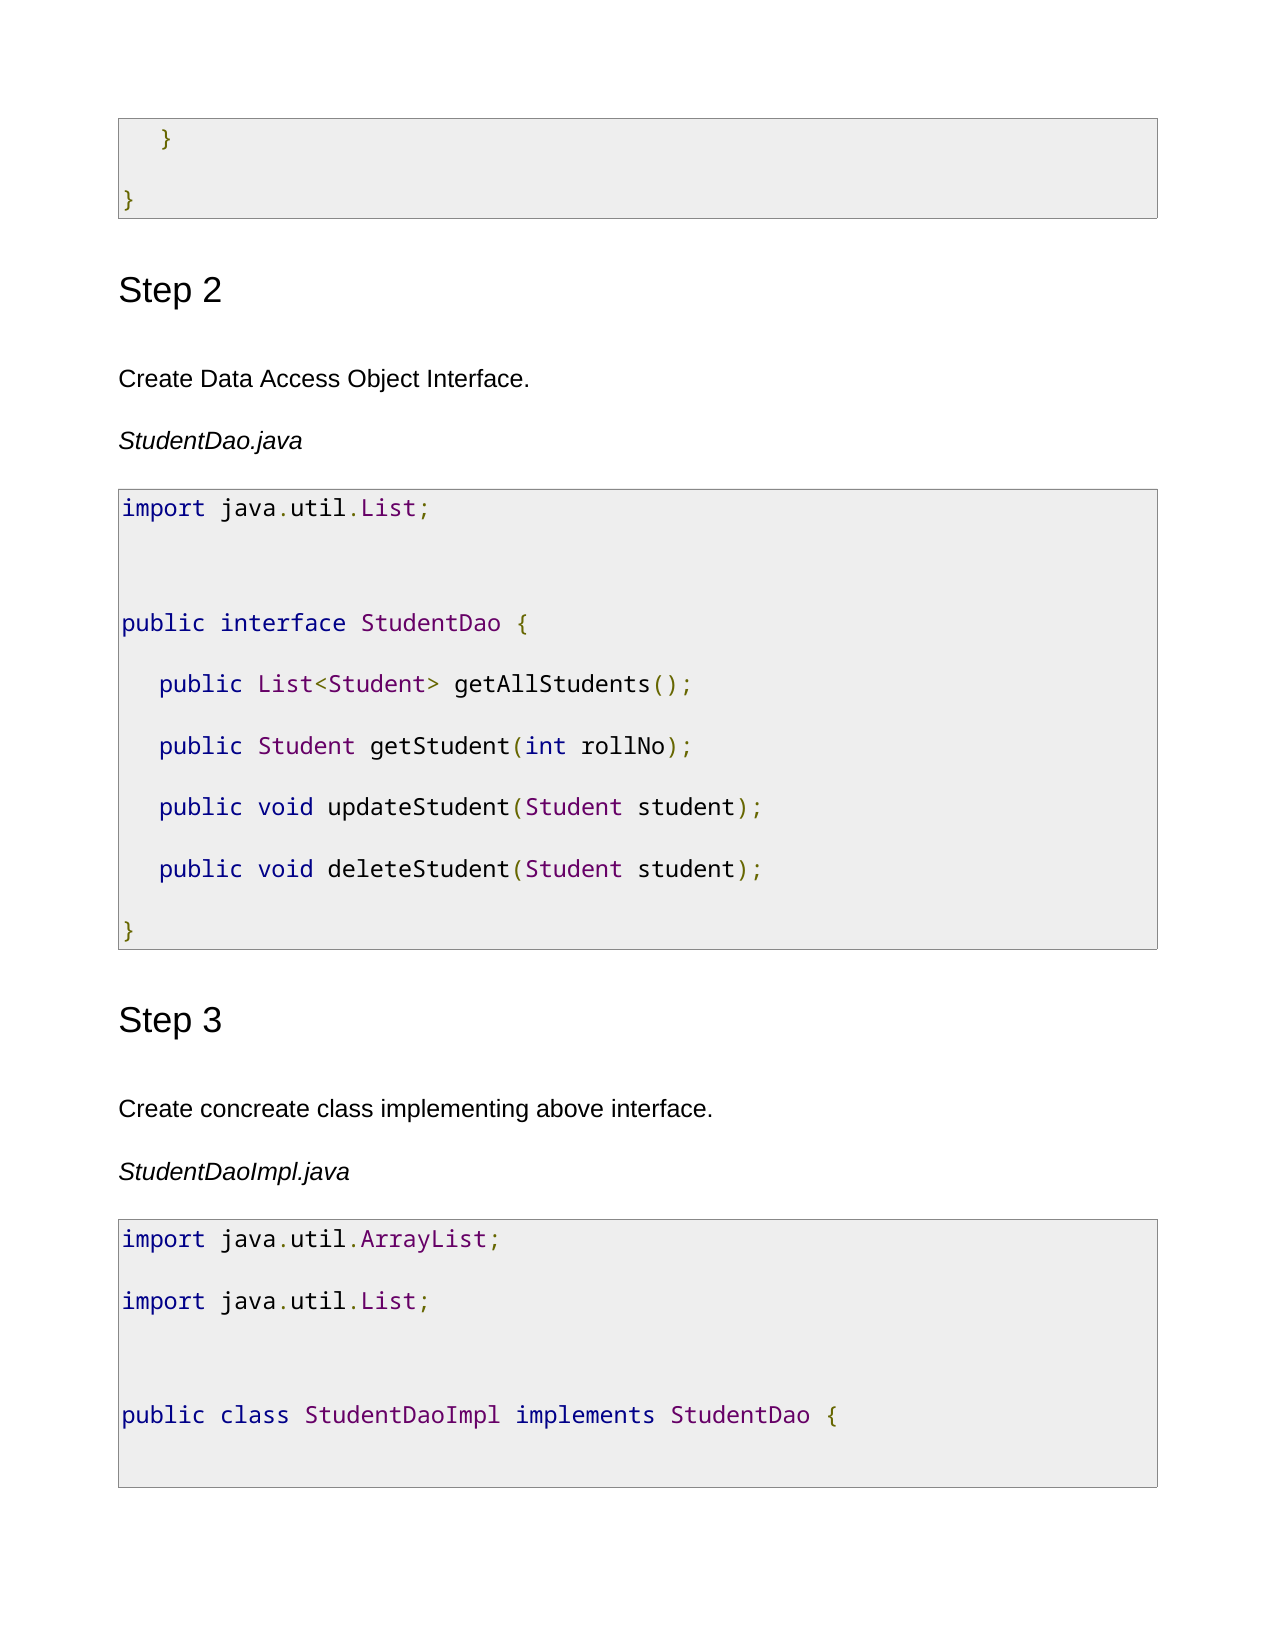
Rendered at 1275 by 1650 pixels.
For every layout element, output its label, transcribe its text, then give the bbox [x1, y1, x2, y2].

text import java.util.ArrayList; [119, 1220, 1157, 1254]
text public interface StudentDao { [119, 603, 1157, 638]
text public List<Student> getAllStudents(); [119, 664, 1157, 700]
subtitle Step 2 [118, 268, 1157, 310]
text Create concreate class implementing above interface. [118, 1094, 1157, 1123]
text public Student getStudent(int rollNo); [119, 726, 1157, 761]
text public void deleteStudent(Student student); [119, 849, 1157, 884]
text StudentDao.java [118, 426, 1157, 455]
text StudentDaoImpl.java [118, 1157, 1157, 1186]
text Create Data Access Object Interface. [118, 363, 1157, 392]
text import java.util.List; [119, 490, 1157, 524]
text public class StudentDaoImpl implements StudentDao { [119, 1395, 1157, 1431]
subtitle Step 3 [118, 999, 1157, 1041]
text } [119, 910, 1157, 949]
text } [119, 119, 1157, 153]
text public void updateStudent(Student student); [119, 787, 1157, 823]
text } [119, 179, 1157, 218]
text import java.util.List; [119, 1281, 1157, 1316]
